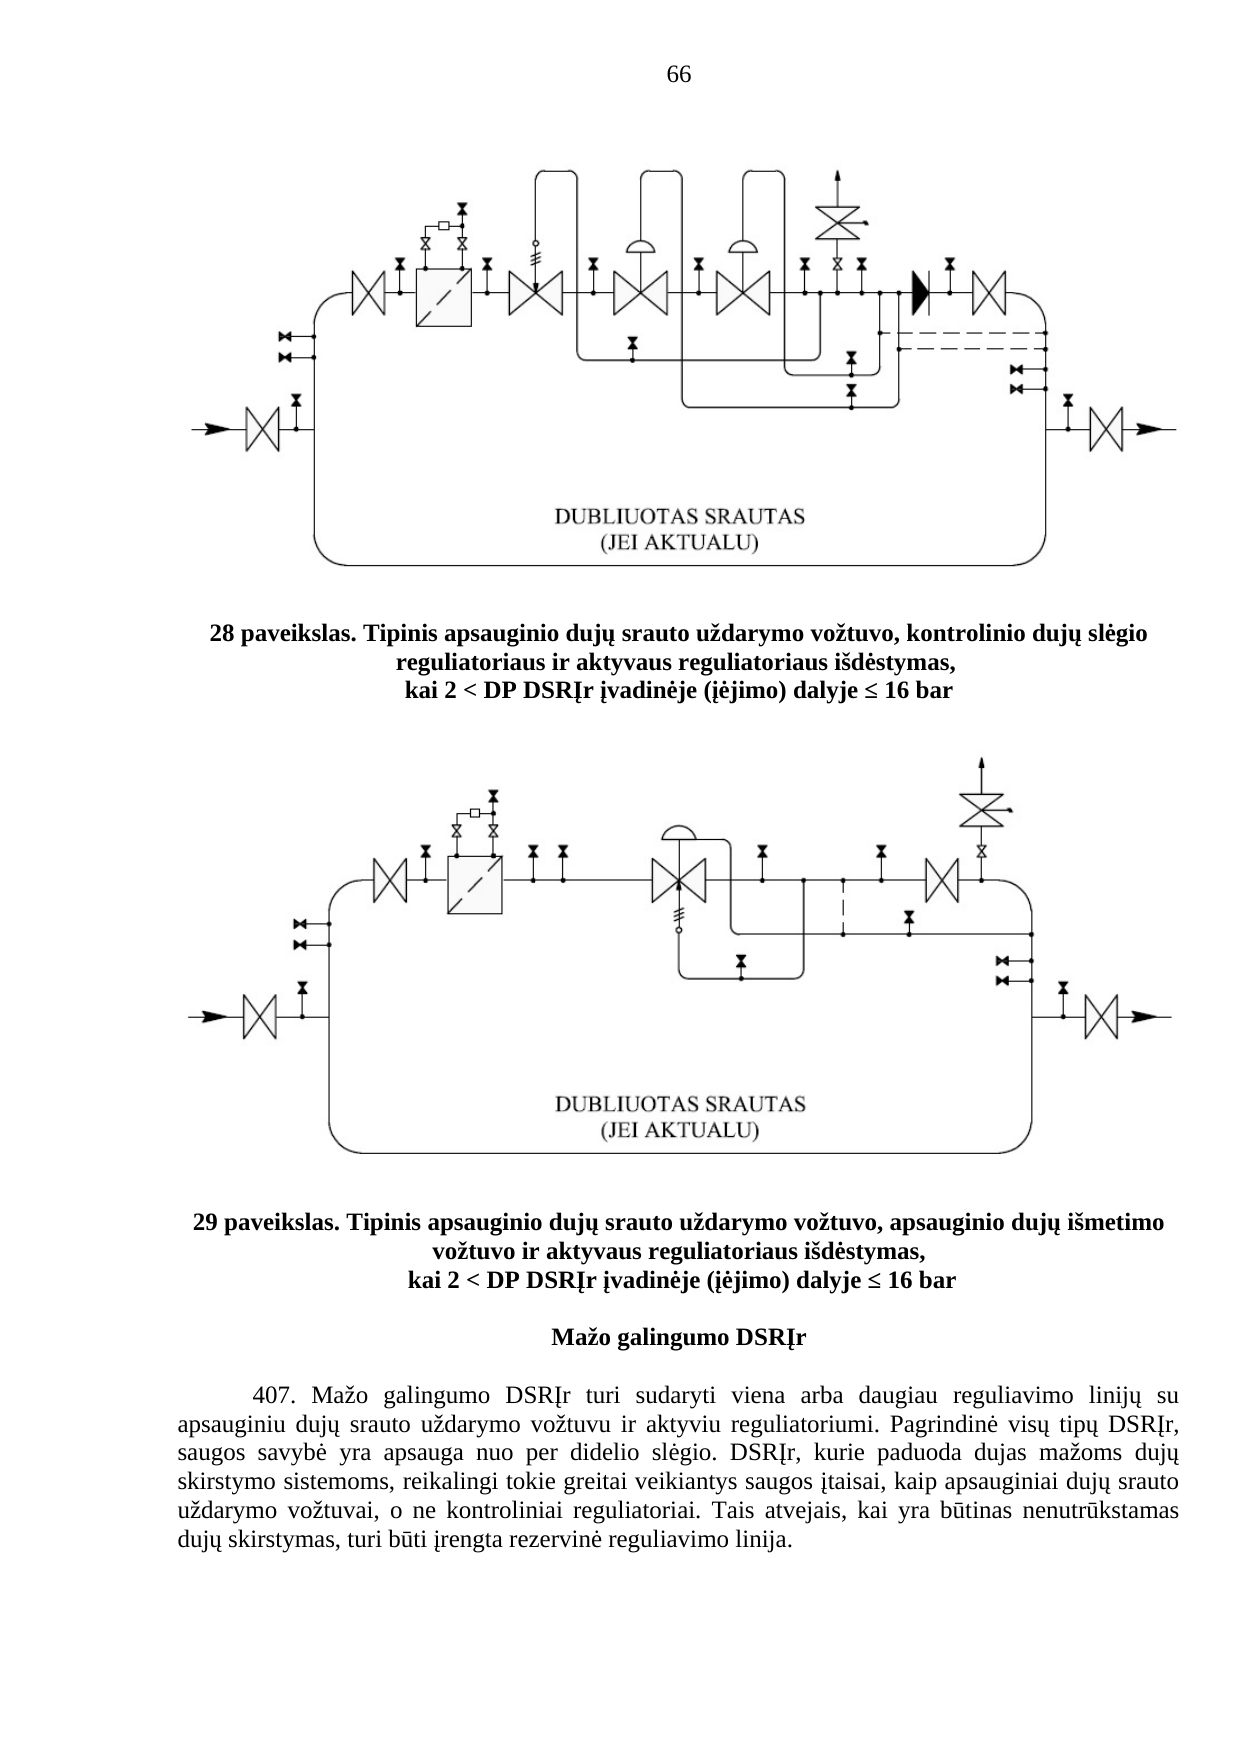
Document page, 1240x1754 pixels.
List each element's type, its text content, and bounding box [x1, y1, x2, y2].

text kai 2 < DP DSRĮr įvadinėje (įėjimo) dalyje ≤ 16 bar [177, 676, 1181, 704]
text 29 paveikslas. Tipinis apsauginio dujų srauto uždarymo vožtuvo, apsauginio dujų išmetimo vožtuvo ir aktyvaus reguliatoriaus išdėstymas, [177, 1208, 1181, 1265]
text Mažo galingumo DSRĮr [177, 1322, 1181, 1351]
text kai 2 < DP DSRĮr įvadinėje (įėjimo) dalyje ≤ 16 bar [177, 1265, 1181, 1294]
text 407. Mažo galingumo DSRĮr turi sudaryti viena arba daugiau reguliavimo linijų su apsauginiu dujų srauto uždarymo vožtuvu ir aktyviu reguliatoriumi. Pagrindinė visų tipų DSRĮr, saugos savybė yra apsauga nuo per didelio slėgio. DSRĮr, kurie paduoda dujas mažoms dujų skirstymo sistemoms, reikalingi tokie greitai veikiantys saugos įtaisai, kaip apsauginiai dujų srauto uždarymo vožtuvai, o ne kontroliniai reguliatoriai. Tais atvejais, kai yra būtinas nenutrūkstamas dujų skirstymas, turi būti įrengta rezervinė reguliavimo linija. [177, 1380, 1181, 1552]
text 28 paveikslas. Tipinis apsauginio dujų srauto uždarymo vožtuvo, kontrolinio dujų slėgio reguliatoriaus ir aktyvaus reguliatoriaus išdėstymas, [177, 619, 1181, 676]
